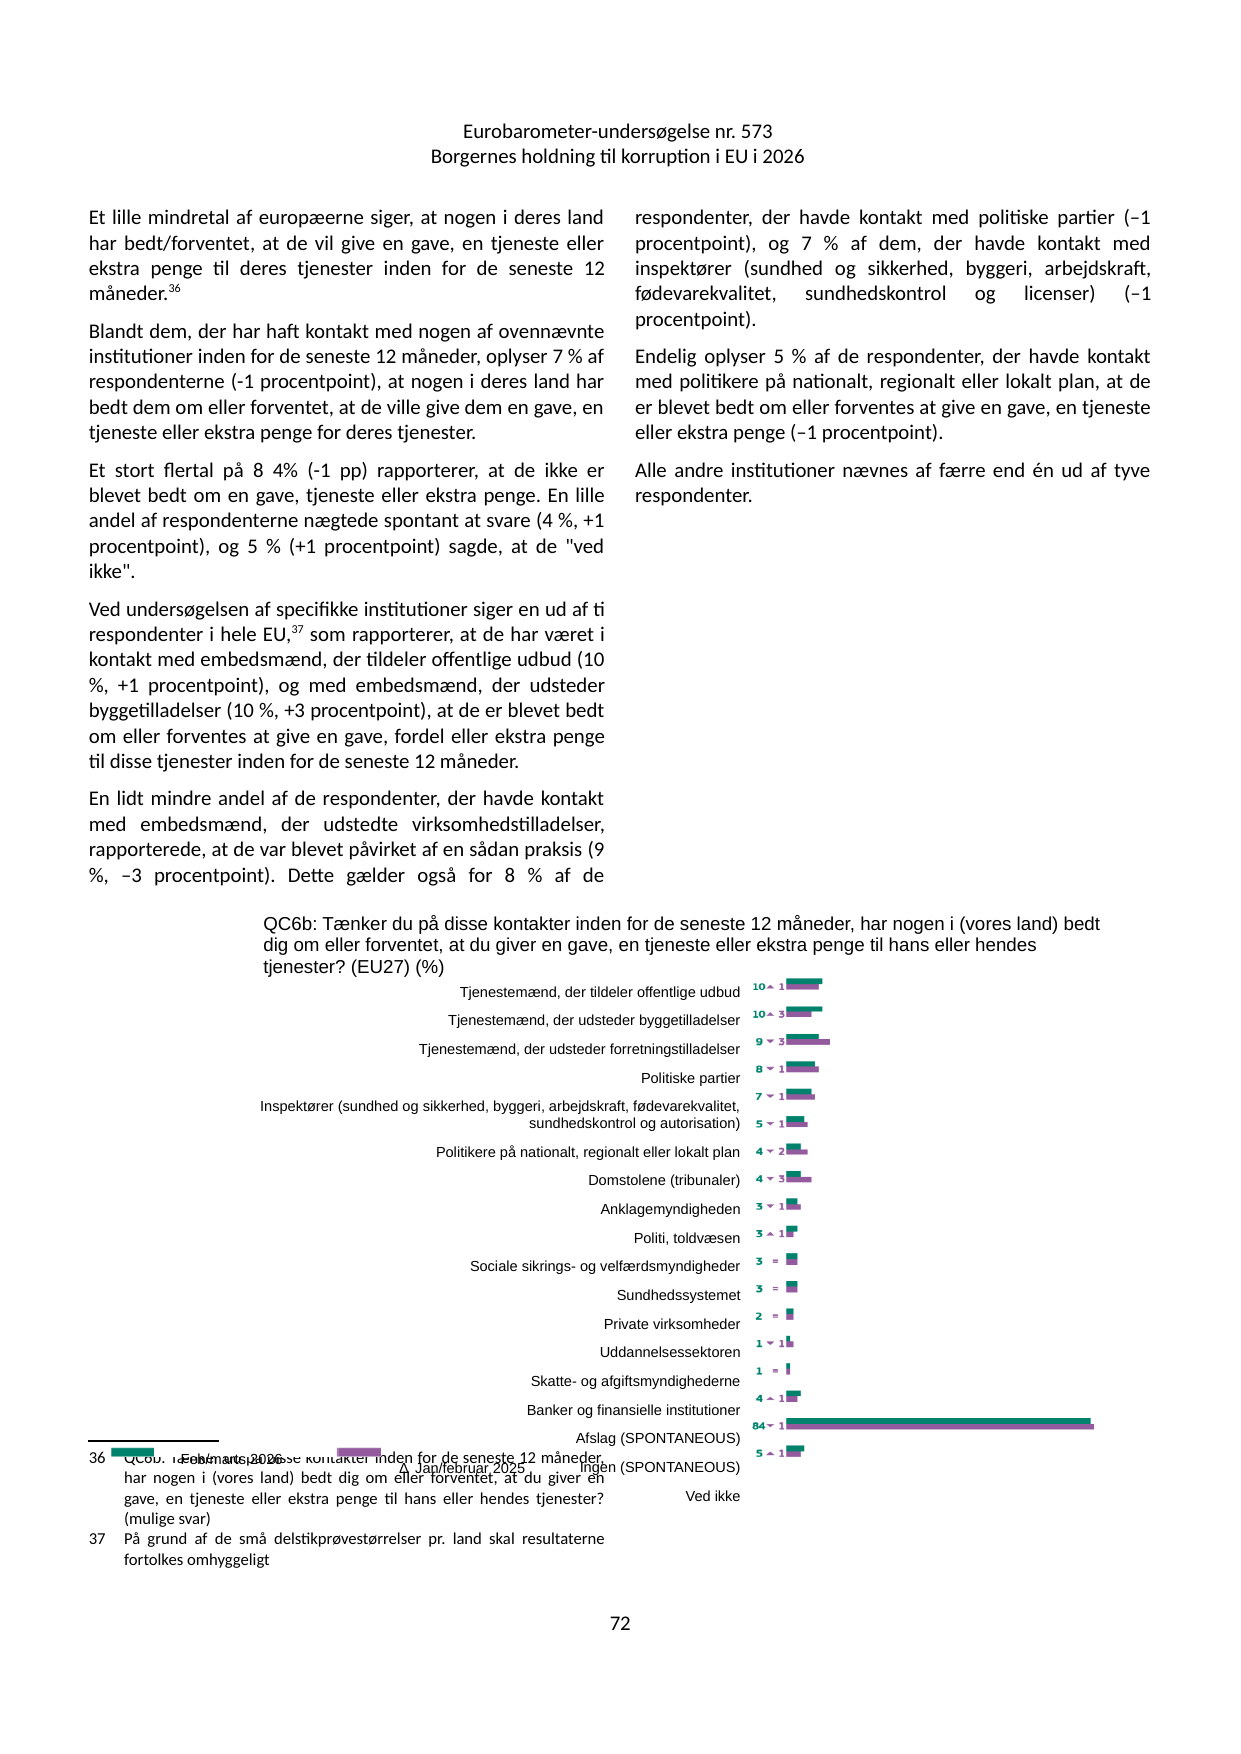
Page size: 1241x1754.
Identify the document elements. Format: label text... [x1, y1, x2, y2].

text Alle andre institutioner nævnes af færre end én ud af tyve respondenter. [635, 457, 1152, 508]
text En lidt mindre andel af de respondenter, der havde kontakt med embedsmænd, der udstedte virksomhedstilladelser, rapporterede, at de var blevet påvirket af en sådan praksis (9 %, –3 procentpoint). Dette gælder også for 8 % af de [88, 786, 605, 887]
text Blandt dem, der har haft kontakt med nogen af ovennævnte institutioner inden for de seneste 12 måneder, oplyser 7 % af respondenterne (-1 procentpoint), at nogen i deres land har bedt dem om eller forventet, at de ville give dem en gave, en tjeneste eller ekstra penge for deres tjenester. [88, 318, 605, 445]
text Et lille mindretal af europæerne siger, at nogen i deres land har bedt/forventet, at de vil give en gave, en tjeneste eller ekstra penge til deres tjenester inden for de seneste 12 måneder. [88, 204, 605, 306]
text Et stort flertal på 8 4% (-1 pp) rapporterer, at de ikke er blevet bedt om en gave, tjeneste eller ekstra penge. En lille andel af respondenterne nægtede spontant at svare (4 %, +1 procentpoint), og 5 % (+1 procentpoint) sagde, at de "ved ikke". [88, 457, 605, 584]
text Endelig oplyser 5 % af de respondenter, der havde kontakt med politikere på nationalt, regionalt eller lokalt plan, at de er blevet bedt om eller forventes at give en gave, en tjeneste eller ekstra penge (–1 procentpoint). [635, 343, 1152, 445]
picture [750, 971, 1099, 1462]
text Ved undersøgelsen af specifikke institutioner siger en ud af ti respondenter i hele EU, som rapporterer, at de har været i kontakt med embedsmænd, der tildeler offentlige udbud (10 %, +1 procentpoint), og med embedsmænd, der udsteder byggetilladelser (10 %, +3 procentpoint), at de er blevet bedt om eller forventes at give en gave, fordel eller ekstra penge til disse tjenester inden for de seneste 12 måneder. [88, 596, 605, 774]
text På grund af de små delstikprøvestørrelser pr. land skal resultaterne fortolkes omhyggeligt [88, 1529, 605, 1569]
text respondenter, der havde kontakt med politiske partier (–1 procentpoint), og 7 % af dem, der havde kontakt med inspektører (sundhed og sikkerhed, byggeri, arbejdskraft, fødevarekvalitet, sundhedskontrol og licenser) (–1 procentpoint). [635, 204, 1152, 331]
picture [106, 1446, 381, 1457]
text QC6b. Tænker du på disse kontakter inden for de seneste 12 måneder, har nogen i (vores land) bedt dig om eller forventet, at du giver en gave, en tjeneste eller ekstra penge til hans eller hendes tjenester? (mulige svar) [88, 1447, 605, 1529]
